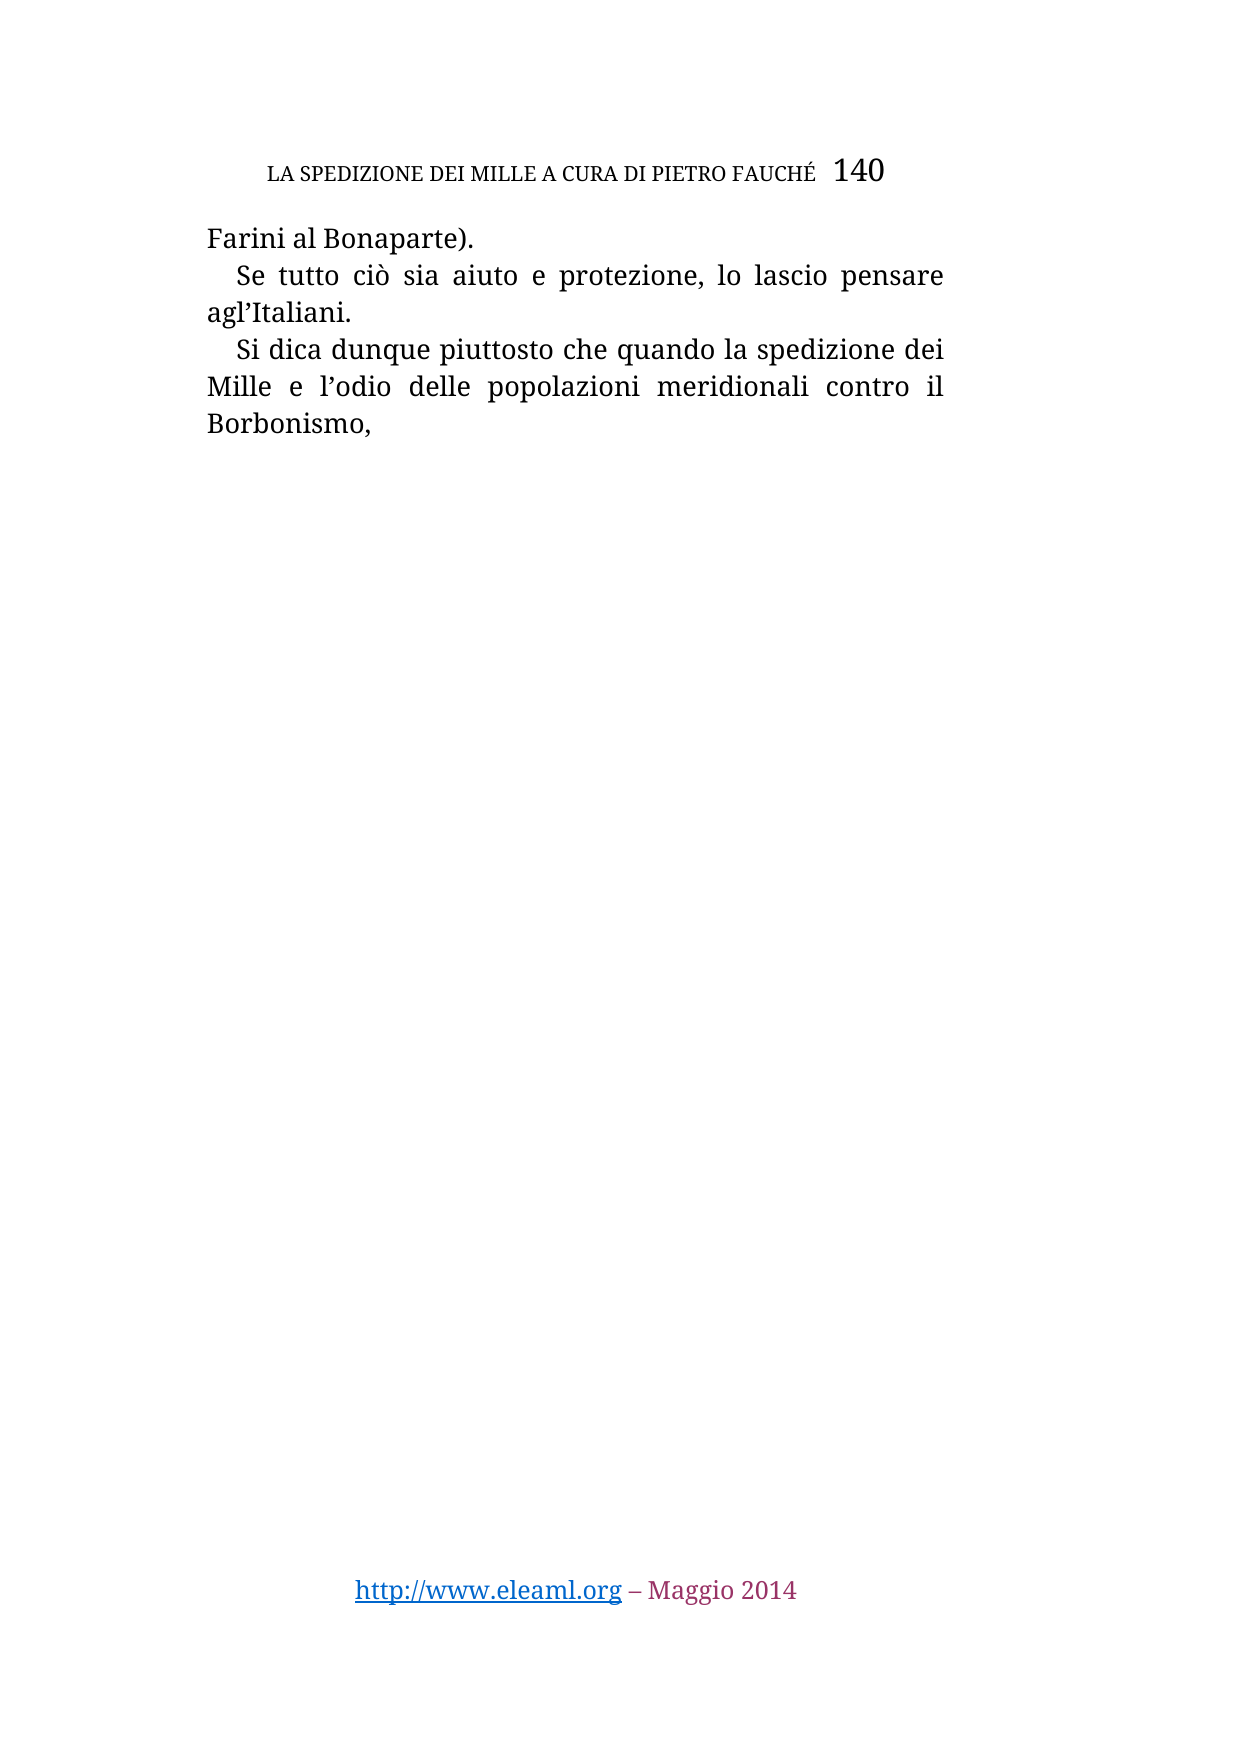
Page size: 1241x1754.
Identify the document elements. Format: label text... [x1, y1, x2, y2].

text Farini al Bonaparte). [207, 220, 945, 257]
text Se tutto ciò sia aiuto e protezione, lo lascio pensare agl’Italiani. [207, 257, 945, 330]
text Si dica dunque piuttosto che quando la spedizione dei Mille e l’odio delle popolazioni meridionali contro il Borbonismo, [207, 330, 945, 441]
